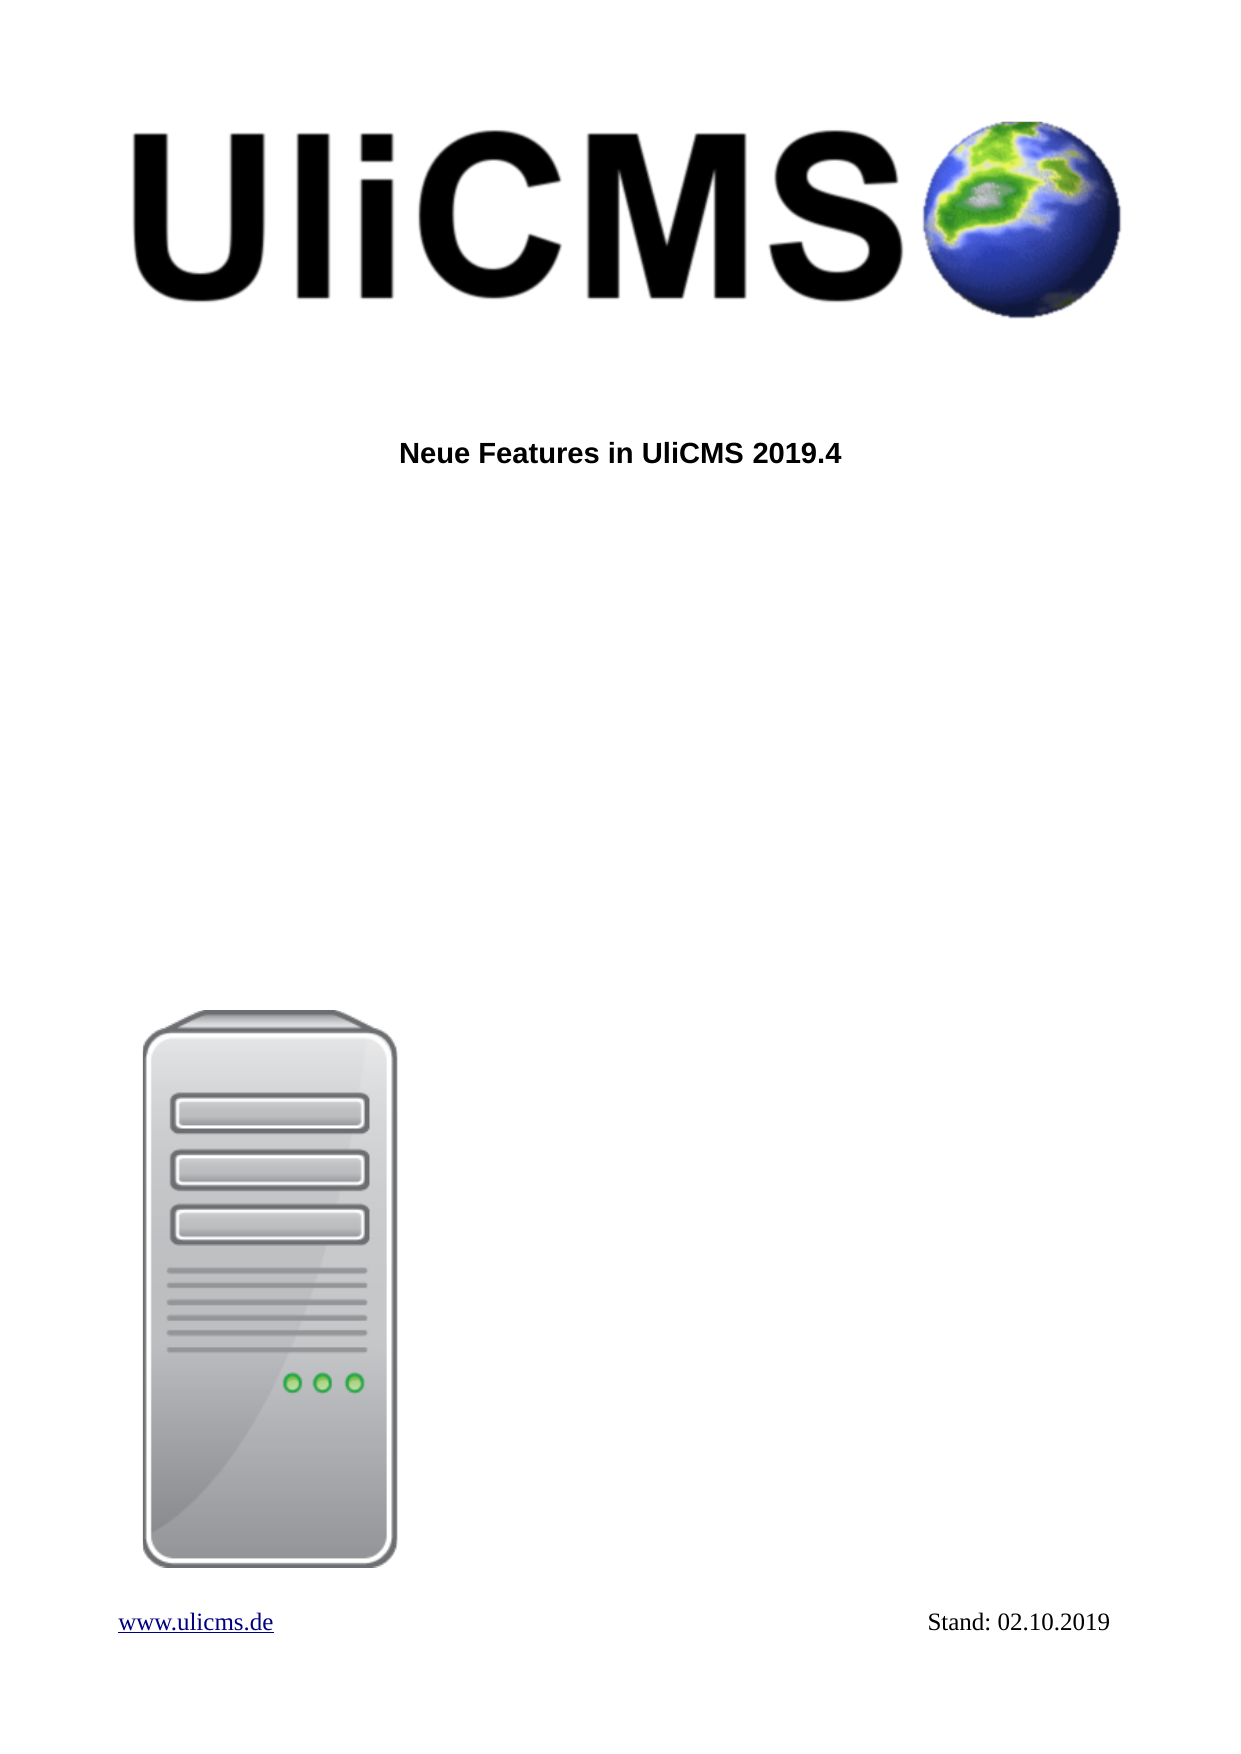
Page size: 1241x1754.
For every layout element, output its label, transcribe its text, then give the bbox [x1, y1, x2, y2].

subtitle Neue Features in UliCMS 2019.4 [118, 436, 1122, 470]
picture [142, 1010, 398, 1568]
picture [118, 118, 1123, 326]
